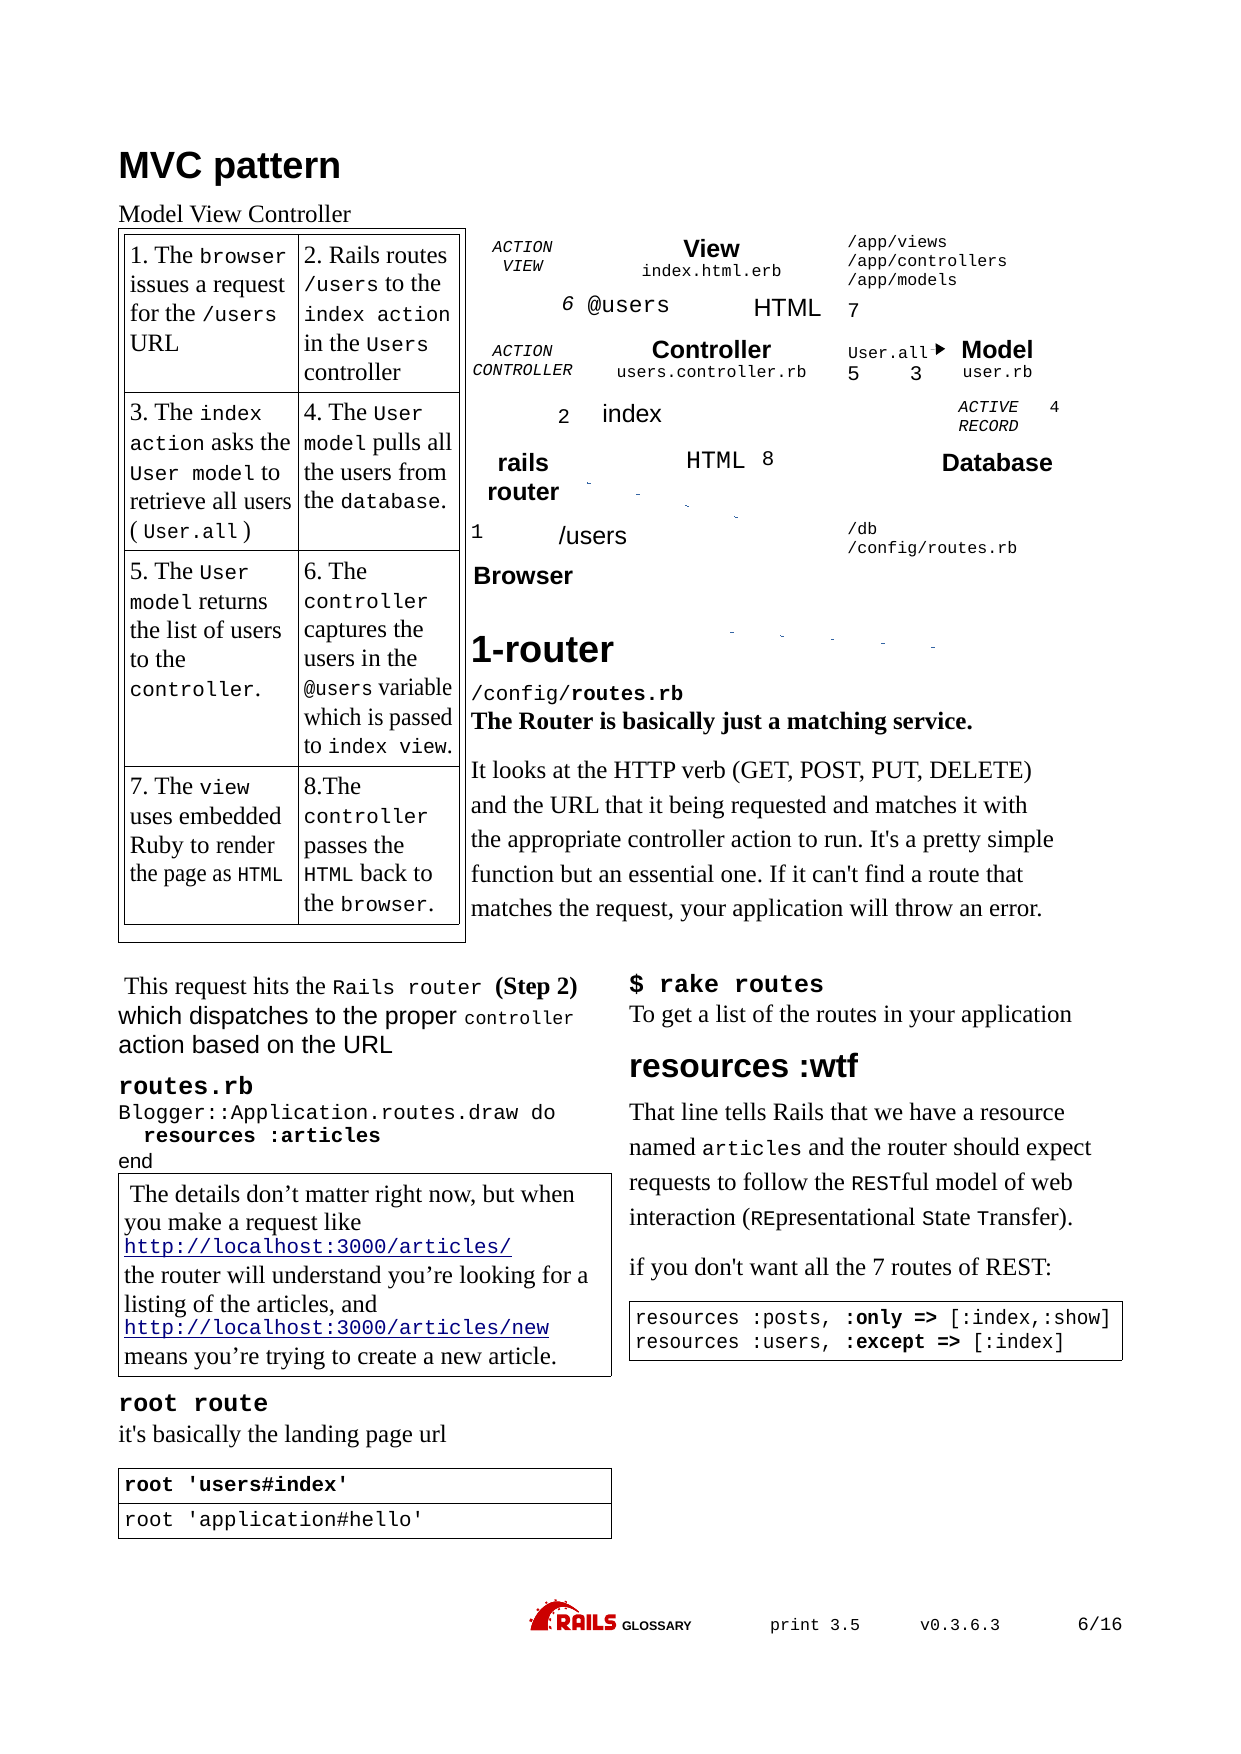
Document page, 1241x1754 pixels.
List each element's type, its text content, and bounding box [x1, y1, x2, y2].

table_cell /users [552, 515, 634, 555]
table_cell @users [581, 287, 676, 329]
table_header /app/views /app/controllers /app/models 7 [841, 228, 1060, 329]
table_header The details don’t matter right now, but when you make a request like http://localhost:3000/articles/ the router will understand you’re looking for a listing of the articles, and http://localhost:3000/articles/new means you’re trying to create a new article. [119, 1174, 611, 1376]
table_cell [676, 515, 733, 555]
table_cell 8.The controller passes the HTML back to the browser. [299, 767, 459, 923]
table_cell [733, 515, 756, 555]
table_cell [676, 287, 733, 329]
table_cell Controller users.controller.rb [581, 329, 841, 393]
table_cell 5. The User model returns the list of users to the controller. [125, 551, 298, 766]
table_cell [733, 555, 756, 596]
table_cell 1 [466, 515, 552, 555]
table_cell 7. The view uses embedded Ruby to render the page as HTML [125, 767, 298, 923]
table_header resources :posts, :only => [:index,:show] resources :users, :except => [:index] [630, 1302, 1122, 1360]
text which dispatches to the proper controller action based on the URL [118, 1001, 611, 1058]
table_cell 1-router /config/routes.rb The Router is basically just a matching service. It looks at the HTTP verb (GET, POST, PUT, DELETE) and the URL that it being requested and matches it with the appropriate controller action to run. It's a pretty simple function but an essential one. If it can't find a route that matches the request, your application will throw an error. [466, 596, 1060, 942]
table_cell ACTIVE RECORD [935, 393, 1044, 442]
text if you don't want all the 7 routes of REST: [629, 1252, 1122, 1281]
table_header 2. Rails routes /users to the index action in the Users controller [299, 235, 459, 392]
table_cell Model user.rb [935, 329, 1060, 393]
table_cell User.all 5 3 [841, 329, 934, 393]
table_cell [756, 515, 841, 555]
table_header [119, 229, 465, 942]
table_cell [581, 442, 634, 515]
table_cell 6. The controller captures the users in the @users variable which is passed to index view. [299, 551, 459, 766]
text resources :articles [118, 1125, 611, 1149]
table_cell Database [935, 442, 1060, 515]
table_cell rails router [466, 442, 581, 515]
table_cell [466, 393, 552, 442]
table_cell [756, 555, 841, 596]
table_cell [756, 393, 934, 442]
table_cell root 'application#hello' [119, 1504, 611, 1538]
table_cell [634, 442, 676, 515]
table_cell 4. The User model pulls all the users from the database. [299, 393, 459, 550]
subtitle root route [118, 1390, 611, 1419]
text it's basically the landing page url [118, 1419, 611, 1447]
subtitle resources :wtf [629, 1046, 1122, 1084]
table_header ACTION VIEW [466, 228, 581, 287]
subtitle routes.rb [118, 1073, 611, 1102]
table_cell [676, 555, 733, 596]
table_header View index.html.erb [581, 228, 841, 287]
text To get a list of the routes in your application [629, 999, 1122, 1028]
table_cell 6 [466, 287, 581, 329]
table_cell ACTION CONTROLLER [466, 329, 581, 393]
table_cell [676, 393, 733, 442]
text Model View Controller [118, 199, 1122, 228]
table_cell [634, 555, 676, 596]
subtitle $ rake routes [629, 971, 1122, 999]
table_cell 8 [756, 442, 934, 515]
table_header 1. The browser issues a request for the /users URL [125, 235, 298, 392]
text That line tells Rails that we have a resource named articles and the router should expect requests to follow the RESTful model of web interaction (REpresentational State Transfer). [629, 1097, 1122, 1232]
table_cell [581, 555, 634, 596]
table_header root 'users#index' [119, 1469, 611, 1503]
text end [118, 1149, 611, 1173]
table_cell index [581, 393, 676, 442]
subtitle MVC pattern [118, 143, 611, 187]
table_cell HTML [676, 442, 756, 515]
table_cell [634, 515, 676, 555]
table_cell /db /config/routes.rb [841, 515, 1060, 596]
text This request hits the Rails router (Step 2) [118, 971, 611, 1001]
text Blogger::Application.routes.draw do [118, 1102, 611, 1125]
table_cell Browser [466, 555, 581, 596]
table_cell 3. The index action asks the User model to retrieve all users ( User.all ) [125, 393, 298, 550]
table_cell [733, 393, 756, 442]
table_cell 4 [1044, 393, 1060, 442]
table_cell HTML [733, 287, 841, 329]
table_cell 2 [552, 393, 581, 442]
